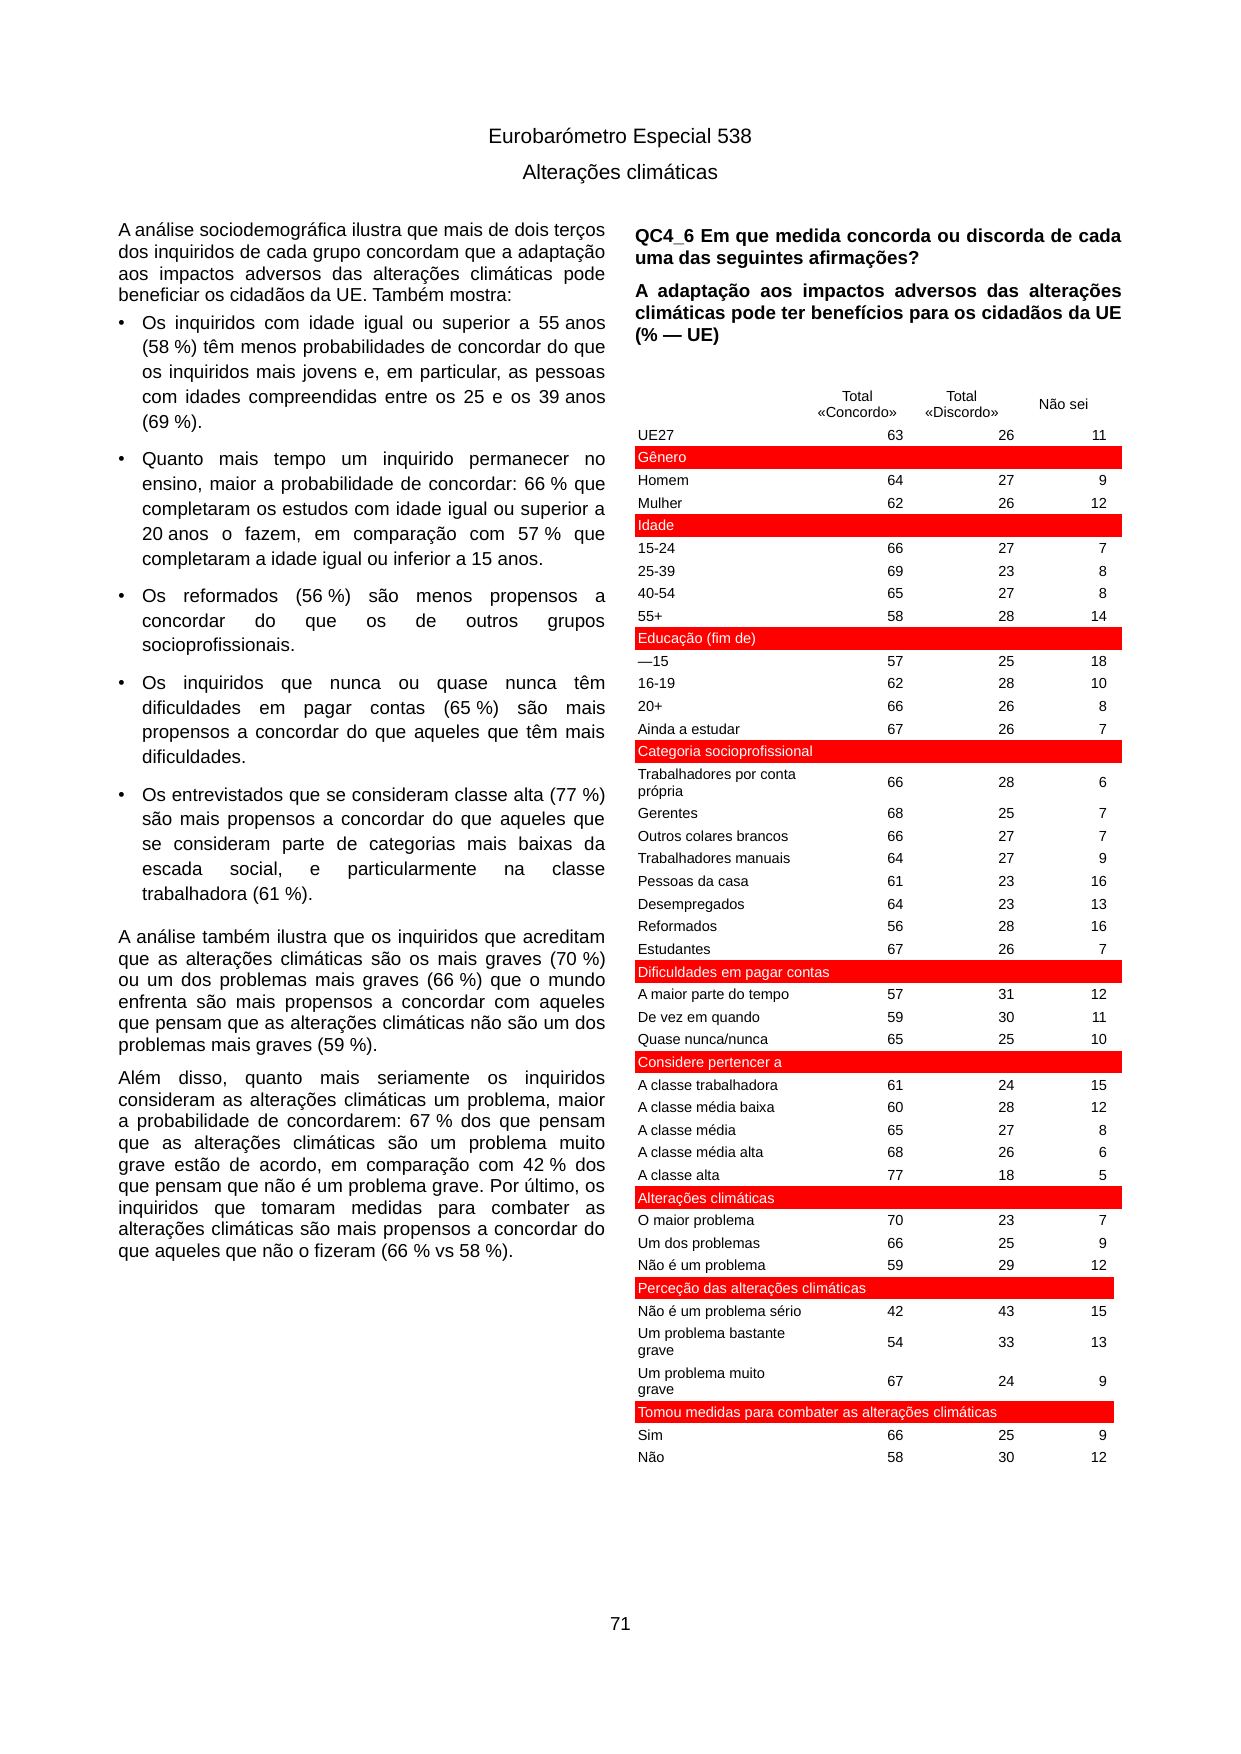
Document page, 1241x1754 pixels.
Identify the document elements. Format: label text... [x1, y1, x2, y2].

table_cell 43 [906, 1299, 1017, 1322]
table_cell [1110, 1299, 1122, 1322]
table_cell 66 [808, 695, 906, 717]
table_cell Homem [635, 469, 808, 491]
text QC4_6 Em que medida concorda ou discorda de cada uma das seguintes afirmações? [635, 225, 1122, 268]
table_cell 11 [1017, 424, 1109, 446]
table_cell 12 [1017, 1096, 1109, 1118]
table_cell 33 [906, 1322, 1017, 1361]
table_cell A classe alta [635, 1164, 808, 1186]
table_cell 67 [808, 938, 906, 960]
table_cell 7 [1017, 825, 1109, 847]
table_cell Perceção das alterações climáticas [635, 1277, 1114, 1299]
table_cell 7 [1017, 537, 1109, 559]
table_cell Sim [635, 1423, 808, 1446]
table_cell 5 [1017, 1164, 1109, 1186]
table_cell 16-19 [635, 672, 808, 695]
table_cell 6 [1017, 1141, 1109, 1164]
table_cell Gerentes [635, 802, 808, 825]
table_cell O maior problema [635, 1209, 808, 1232]
table_cell 28 [906, 763, 1017, 802]
table_cell 18 [1017, 650, 1109, 672]
table_cell 16 [1017, 915, 1109, 938]
table_cell 7 [1017, 718, 1109, 740]
table_cell 8 [1017, 695, 1109, 717]
table_cell 18 [906, 1164, 1017, 1186]
table_cell 57 [808, 983, 906, 1006]
table_cell [1110, 983, 1122, 1006]
table_cell [1110, 847, 1122, 870]
table_cell 6 [1017, 763, 1109, 802]
table_cell Mulher [635, 491, 808, 514]
table_cell Estudantes [635, 938, 808, 960]
table_cell 31 [906, 983, 1017, 1006]
table_cell 68 [808, 802, 906, 825]
table_cell [1110, 491, 1122, 514]
table_cell 69 [808, 559, 906, 582]
table_cell 55+ [635, 605, 808, 627]
table_cell 62 [808, 672, 906, 695]
table_cell [1110, 802, 1122, 825]
table_cell 68 [808, 1141, 906, 1164]
list Os entrevistados que se consideram classe alta (77 %) são mais propensos a concordar do que aqueles que se consideram parte de categorias mais baixas da escada social, e particularmente na classe trabalhadora (61 %). [118, 783, 605, 904]
table_cell 9 [1017, 1423, 1109, 1446]
table_cell 66 [808, 1232, 906, 1254]
table_cell 28 [906, 1096, 1017, 1118]
table_cell 67 [808, 1361, 906, 1401]
table_header [1110, 384, 1122, 424]
table_cell 26 [906, 938, 1017, 960]
table_cell 20+ [635, 695, 808, 717]
table_cell [1110, 718, 1122, 740]
table_cell 77 [808, 1164, 906, 1186]
table_cell [1110, 559, 1122, 582]
table_header [635, 384, 808, 424]
table_cell [1110, 1096, 1122, 1118]
table_cell Ainda a estudar [635, 718, 808, 740]
table_cell 26 [906, 718, 1017, 740]
table_cell Um problema bastante grave [635, 1322, 808, 1361]
table_cell 25 [906, 1028, 1017, 1051]
table_cell [1110, 825, 1122, 847]
table_header Não sei [1017, 384, 1109, 424]
text A análise também ilustra que os inquiridos que acreditam que as alterações climáticas são os mais graves (70 %) ou um dos problemas mais graves (66 %) que o mundo enfrenta são mais propensos a concordar com aqueles que pensam que as alterações climáticas não são um dos problemas mais graves (59 %). [118, 926, 605, 1055]
table_cell [1110, 650, 1122, 672]
table_cell [1110, 469, 1122, 491]
table_cell 25 [906, 650, 1017, 672]
table_cell Categoria socioprofissional [635, 740, 1122, 763]
table_cell 66 [808, 763, 906, 802]
table_cell 12 [1017, 1446, 1109, 1468]
table_cell 25 [906, 1423, 1017, 1446]
table_cell 66 [808, 825, 906, 847]
table_cell [1110, 1141, 1122, 1164]
table_cell Considere pertencer a [635, 1051, 1122, 1073]
table_cell 7 [1017, 938, 1109, 960]
table_cell A classe trabalhadora [635, 1073, 808, 1096]
table_cell 70 [808, 1209, 906, 1232]
table_cell 64 [808, 893, 906, 915]
table_cell 10 [1017, 672, 1109, 695]
table_cell [1114, 1277, 1122, 1299]
table_cell [1110, 1254, 1122, 1277]
table_cell —15 [635, 650, 808, 672]
table_cell Tomou medidas para combater as alterações climáticas [635, 1401, 1114, 1423]
table_header Total «Concordo» [808, 384, 906, 424]
table_cell 8 [1017, 582, 1109, 604]
table_cell A classe média [635, 1119, 808, 1141]
table_cell A maior parte do tempo [635, 983, 808, 1006]
table_cell 64 [808, 847, 906, 870]
list Quanto mais tempo um inquirido permanecer no ensino, maior a probabilidade de concordar: 66 % que completaram os estudos com idade igual ou superior a 20 anos o fazem, em comparação com 57 % que completaram a idade igual ou inferior a 15 anos. [118, 448, 605, 569]
table_cell 24 [906, 1361, 1017, 1401]
table_cell 63 [808, 424, 906, 446]
table_cell 28 [906, 605, 1017, 627]
table_cell 25-39 [635, 559, 808, 582]
table_cell [1110, 582, 1122, 604]
table_cell 27 [906, 847, 1017, 870]
table_cell [1110, 1209, 1122, 1232]
list Os reformados (56 %) são menos propensos a concordar do que os de outros grupos socioprofissionais. [118, 584, 605, 656]
table_cell Alterações climáticas [635, 1186, 1122, 1209]
table_cell 26 [906, 1141, 1017, 1164]
table_cell 64 [808, 469, 906, 491]
table_cell 65 [808, 582, 906, 604]
table_cell 42 [808, 1299, 906, 1322]
table_cell Reformados [635, 915, 808, 938]
table_cell 30 [906, 1446, 1017, 1468]
table_cell 65 [808, 1119, 906, 1141]
table_header Total «Discordo» [906, 384, 1017, 424]
text Além disso, quanto mais seriamente os inquiridos consideram as alterações climáticas um problema, maior a probabilidade de concordarem: 67 % dos que pensam que as alterações climáticas são um problema muito grave estão de acordo, em comparação com 42 % dos que pensam que não é um problema grave. Por último, os inquiridos que tomaram medidas para combater as alterações climáticas são mais propensos a concordar do que aqueles que não o fizeram (66 % vs 58 %). [118, 1067, 605, 1261]
text A análise sociodemográfica ilustra que mais de dois terços dos inquiridos de cada grupo concordam que a adaptação aos impactos adversos das alterações climáticas pode beneficiar os cidadãos da UE. Também mostra: [118, 219, 605, 306]
table_cell 9 [1017, 847, 1109, 870]
list Os inquiridos que nunca ou quase nunca têm dificuldades em pagar contas (65 %) são mais propensos a concordar do que aqueles que têm mais dificuldades. [118, 672, 605, 768]
table_cell [1110, 424, 1122, 446]
table_cell 65 [808, 1028, 906, 1051]
table_cell 15-24 [635, 537, 808, 559]
table_cell 28 [906, 915, 1017, 938]
table_cell 12 [1017, 983, 1109, 1006]
table_cell 27 [906, 1119, 1017, 1141]
table_cell 15 [1017, 1073, 1109, 1096]
table_cell 9 [1017, 1361, 1109, 1401]
table_cell UE27 [635, 424, 808, 446]
table_cell 57 [808, 650, 906, 672]
table_cell [1110, 1361, 1122, 1401]
table_cell Desempregados [635, 893, 808, 915]
table_cell [1110, 1028, 1122, 1051]
table_cell Educação (fim de) [635, 627, 1122, 650]
table_cell 23 [906, 870, 1017, 892]
table_cell 66 [808, 1423, 906, 1446]
text A adaptação aos impactos adversos das alterações climáticas pode ter benefícios para os cidadãos da UE (% — UE) [635, 280, 1122, 345]
table_cell 67 [808, 718, 906, 740]
table_cell 54 [808, 1322, 906, 1361]
table_cell 8 [1017, 1119, 1109, 1141]
table_cell 61 [808, 870, 906, 892]
table_cell [1110, 938, 1122, 960]
table_cell 12 [1017, 491, 1109, 514]
table_cell [1110, 893, 1122, 915]
table_cell 29 [906, 1254, 1017, 1277]
table_cell 58 [808, 1446, 906, 1468]
table_cell [1110, 1073, 1122, 1096]
table_cell Um problema muito grave [635, 1361, 808, 1401]
table_cell [1110, 605, 1122, 627]
table_cell 16 [1017, 870, 1109, 892]
table_cell Dificuldades em pagar contas [635, 960, 1122, 983]
table_cell [1110, 1322, 1122, 1361]
table_cell A classe média baixa [635, 1096, 808, 1118]
table_cell [1110, 1119, 1122, 1141]
table_cell A classe média alta [635, 1141, 808, 1164]
table_cell 23 [906, 893, 1017, 915]
table_cell Não [635, 1446, 808, 1468]
table_cell 27 [906, 825, 1017, 847]
table_cell 26 [906, 491, 1017, 514]
table_cell [1110, 763, 1122, 802]
table_cell 62 [808, 491, 906, 514]
table_cell 59 [808, 1254, 906, 1277]
list Os inquiridos com idade igual ou superior a 55 anos (58 %) têm menos probabilidades de concordar do que os inquiridos mais jovens e, em particular, as pessoas com idades compreendidas entre os 25 e os 39 anos (69 %). [118, 311, 605, 432]
table_cell 59 [808, 1006, 906, 1028]
table_cell Quase nunca/nunca [635, 1028, 808, 1051]
table_cell 30 [906, 1006, 1017, 1028]
table_cell Não é um problema [635, 1254, 808, 1277]
table_cell [1110, 1006, 1122, 1028]
table_cell Gênero [635, 446, 1122, 469]
table_cell Pessoas da casa [635, 870, 808, 892]
table_cell 23 [906, 1209, 1017, 1232]
table_cell 56 [808, 915, 906, 938]
table_cell 40-54 [635, 582, 808, 604]
table_cell 13 [1017, 1322, 1109, 1361]
table_cell Um dos problemas [635, 1232, 808, 1254]
table_cell [1110, 1423, 1122, 1446]
table_cell [1110, 1446, 1122, 1468]
table_cell 27 [906, 537, 1017, 559]
table_cell 25 [906, 802, 1017, 825]
table_cell 27 [906, 582, 1017, 604]
table_cell 15 [1017, 1299, 1109, 1322]
table_cell 9 [1017, 469, 1109, 491]
table_cell [1114, 1401, 1122, 1423]
table_cell [1110, 695, 1122, 717]
table_cell Trabalhadores manuais [635, 847, 808, 870]
table_cell [1110, 870, 1122, 892]
table_cell 9 [1017, 1232, 1109, 1254]
table_cell 58 [808, 605, 906, 627]
table_cell 28 [906, 672, 1017, 695]
table_cell 11 [1017, 1006, 1109, 1028]
table_cell 13 [1017, 893, 1109, 915]
table_cell 60 [808, 1096, 906, 1118]
table_cell 25 [906, 1232, 1017, 1254]
table_cell 7 [1017, 1209, 1109, 1232]
table_cell [1110, 672, 1122, 695]
table_cell [1110, 537, 1122, 559]
table_cell 8 [1017, 559, 1109, 582]
table_cell 27 [906, 469, 1017, 491]
table_cell De vez em quando [635, 1006, 808, 1028]
table_cell [1110, 1164, 1122, 1186]
table_cell 7 [1017, 802, 1109, 825]
table_cell 26 [906, 695, 1017, 717]
table_cell 10 [1017, 1028, 1109, 1051]
table_cell [1110, 1232, 1122, 1254]
table_cell Não é um problema sério [635, 1299, 808, 1322]
table_cell [1110, 915, 1122, 938]
table_cell 61 [808, 1073, 906, 1096]
table_cell Idade [635, 514, 1122, 537]
table_cell 24 [906, 1073, 1017, 1096]
table_cell 12 [1017, 1254, 1109, 1277]
table_cell 23 [906, 559, 1017, 582]
table_cell 66 [808, 537, 906, 559]
table_cell Trabalhadores por conta própria [635, 763, 808, 802]
table_cell 14 [1017, 605, 1109, 627]
table_cell Outros colares brancos [635, 825, 808, 847]
table_cell 26 [906, 424, 1017, 446]
